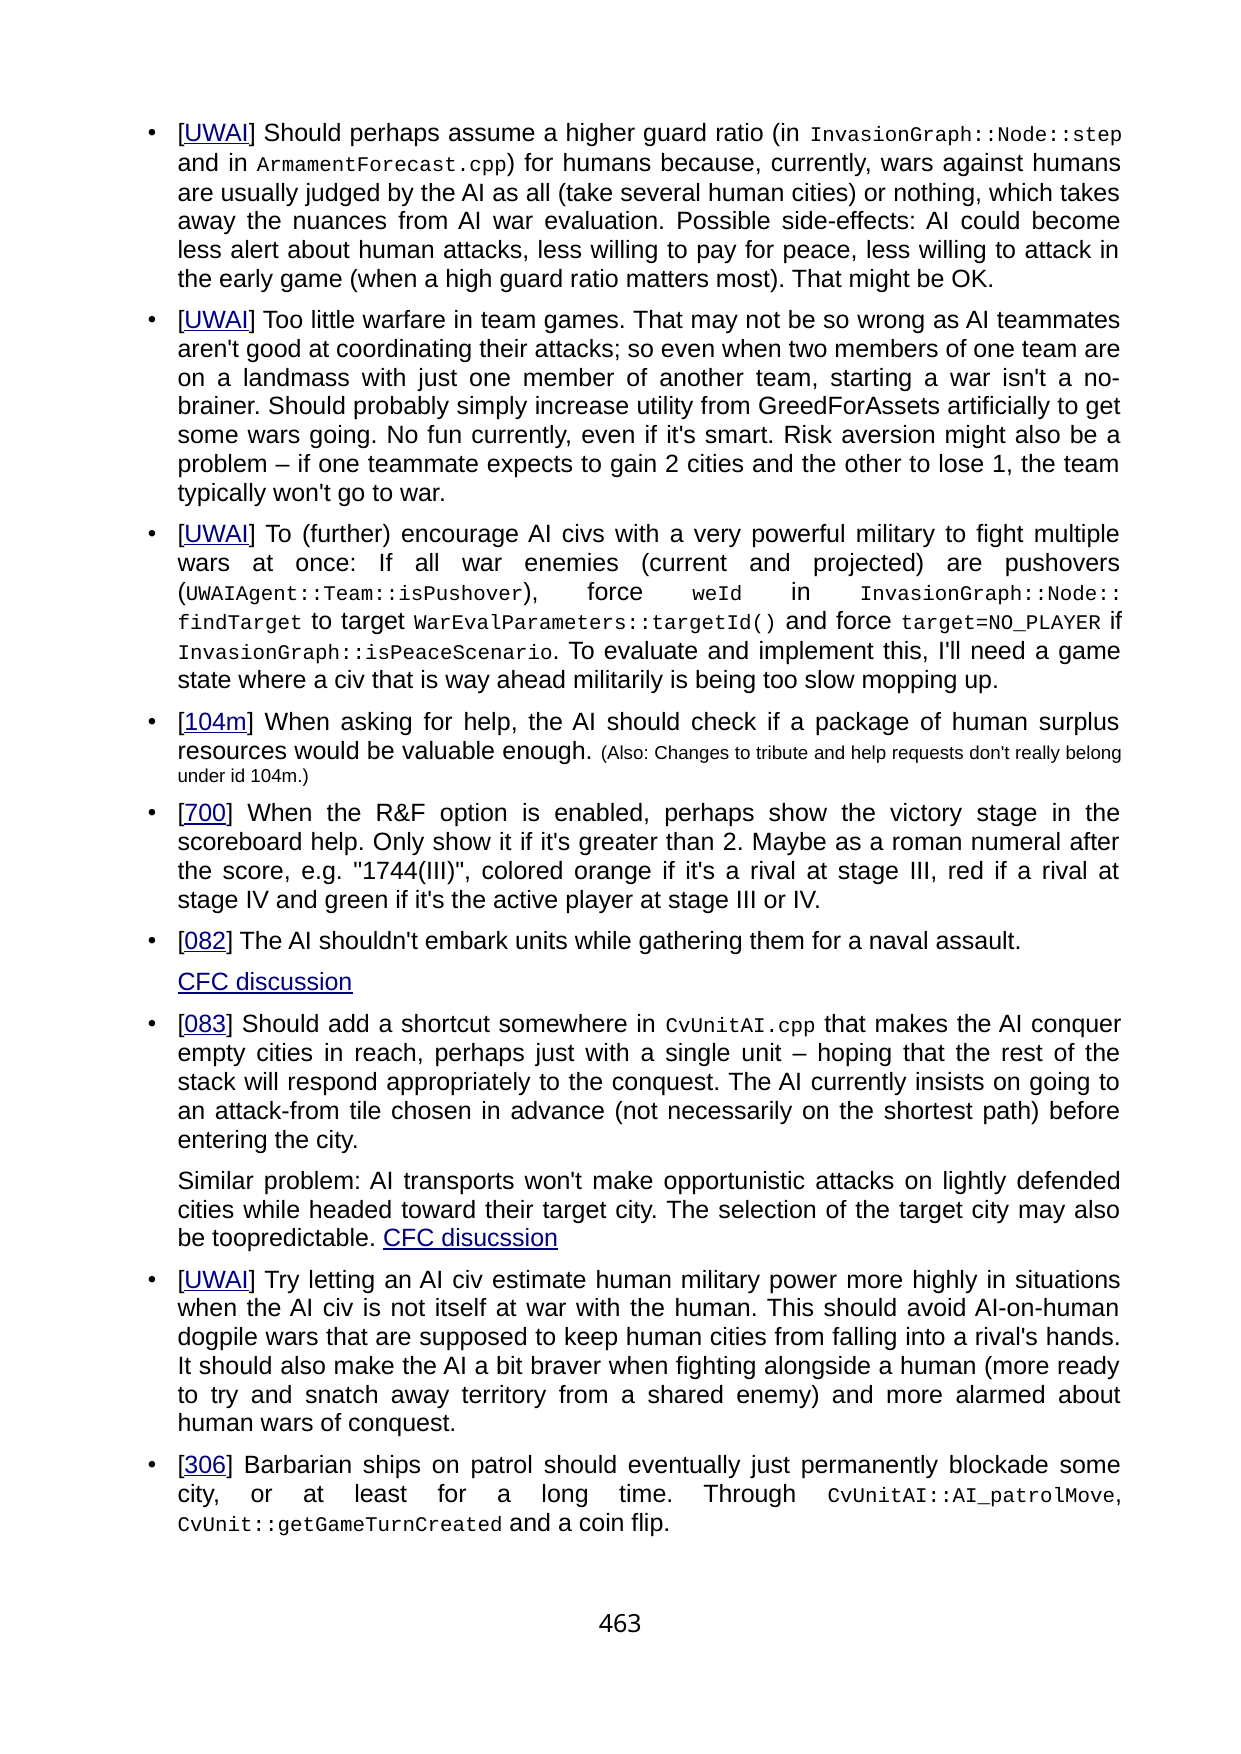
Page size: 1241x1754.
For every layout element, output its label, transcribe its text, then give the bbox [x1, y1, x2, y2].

list [083] Should add a shortcut somewhere in CvUnitAI.cpp that makes the AI conquer empty cities in reach, perhaps just with a single unit – hoping that the rest of the stack will respond appropriately to the conquest. The AI currently insists on going to an attack-from tile chosen in advance (not necessarily on the shortest path) before entering the city. [148, 1009, 1122, 1153]
list [UWAI] Should perhaps assume a higher guard ratio (in InvasionGraph::Node::step and in ArmamentForecast.cpp) for humans because, currently, wars against humans are usually judged by the AI as all (take several human cities) or nothing, which takes away the nuances from AI war evaluation. Possible side-effects: AI could become less alert about human attacks, less willing to pay for peace, less willing to attack in the early game (when a high guard ratio matters most). That might be OK. [148, 118, 1122, 292]
list Similar problem: AI transports won't make opportunistic attacks on lightly defended cities while headed toward their target city. The selection of the target city may also be toopredictable. CFC disucssion [148, 1166, 1122, 1252]
list [UWAI] Too little warfare in team games. That may not be so wrong as AI teammates aren't good at coordinating their attacks; so even when two members of one team are on a landmass with just one member of another team, starting a war isn't a no-brainer. Should probably simply increase utility from GreedForAssets artificially to get some wars going. No fun currently, even if it's smart. Risk aversion might also be a problem – if one teammate expects to gain 2 cities and the other to lose 1, the team typically won't go to war. [148, 305, 1122, 506]
list [UWAI] Try letting an AI civ estimate human military power more highly in situations when the AI civ is not itself at war with the human. This should avoid AI-on-human dogpile wars that are supposed to keep human cities from falling into a rival's hands. It should also make the AI a bit braver when fighting alongside a human (more ready to try and snatch away territory from a shared enemy) and more alarmed about human wars of conquest. [148, 1264, 1122, 1437]
list [UWAI] To (further) encourage AI civs with a very powerful military to fight multiple wars at once: If all war enemies (current and projected) are pushovers (UWAIAgent::Team::isPushover), force weId in InvasionGraph::Node:: findTarget to target WarEvalParameters::targetId() and force target=NO_PLAYER if InvasionGraph::isPeaceScenario. To evaluate and implement this, I'll need a game state where a civ that is way ahead militarily is being too slow mopping up. [148, 519, 1122, 694]
list [082] The AI shouldn't embark units while gathering them for a naval assault. [148, 926, 1122, 955]
list [700] When the R&F option is enabled, perhaps show the victory stage in the scoreboard help. Only show it if it's greater than 2. Maybe as a roman numeral after the score, e.g. "1744(III)", colored orange if it's a rival at stage III, red if a rival at stage IV and green if it's the active player at stage III or IV. [148, 798, 1122, 913]
list [306] Barbarian ships on patrol should eventually just permanently blockade some city, or at least for a long time. Through CvUnitAI::AI_patrolMove, CvUnit::getGameTurnCreated and a coin flip. [148, 1450, 1122, 1538]
list [104m] When asking for help, the AI should check if a package of human surplus resources would be valuable enough. (Also: Changes to tribute and help requests don't really belong under id 104m.) [148, 707, 1122, 786]
list CFC discussion [148, 967, 1122, 996]
